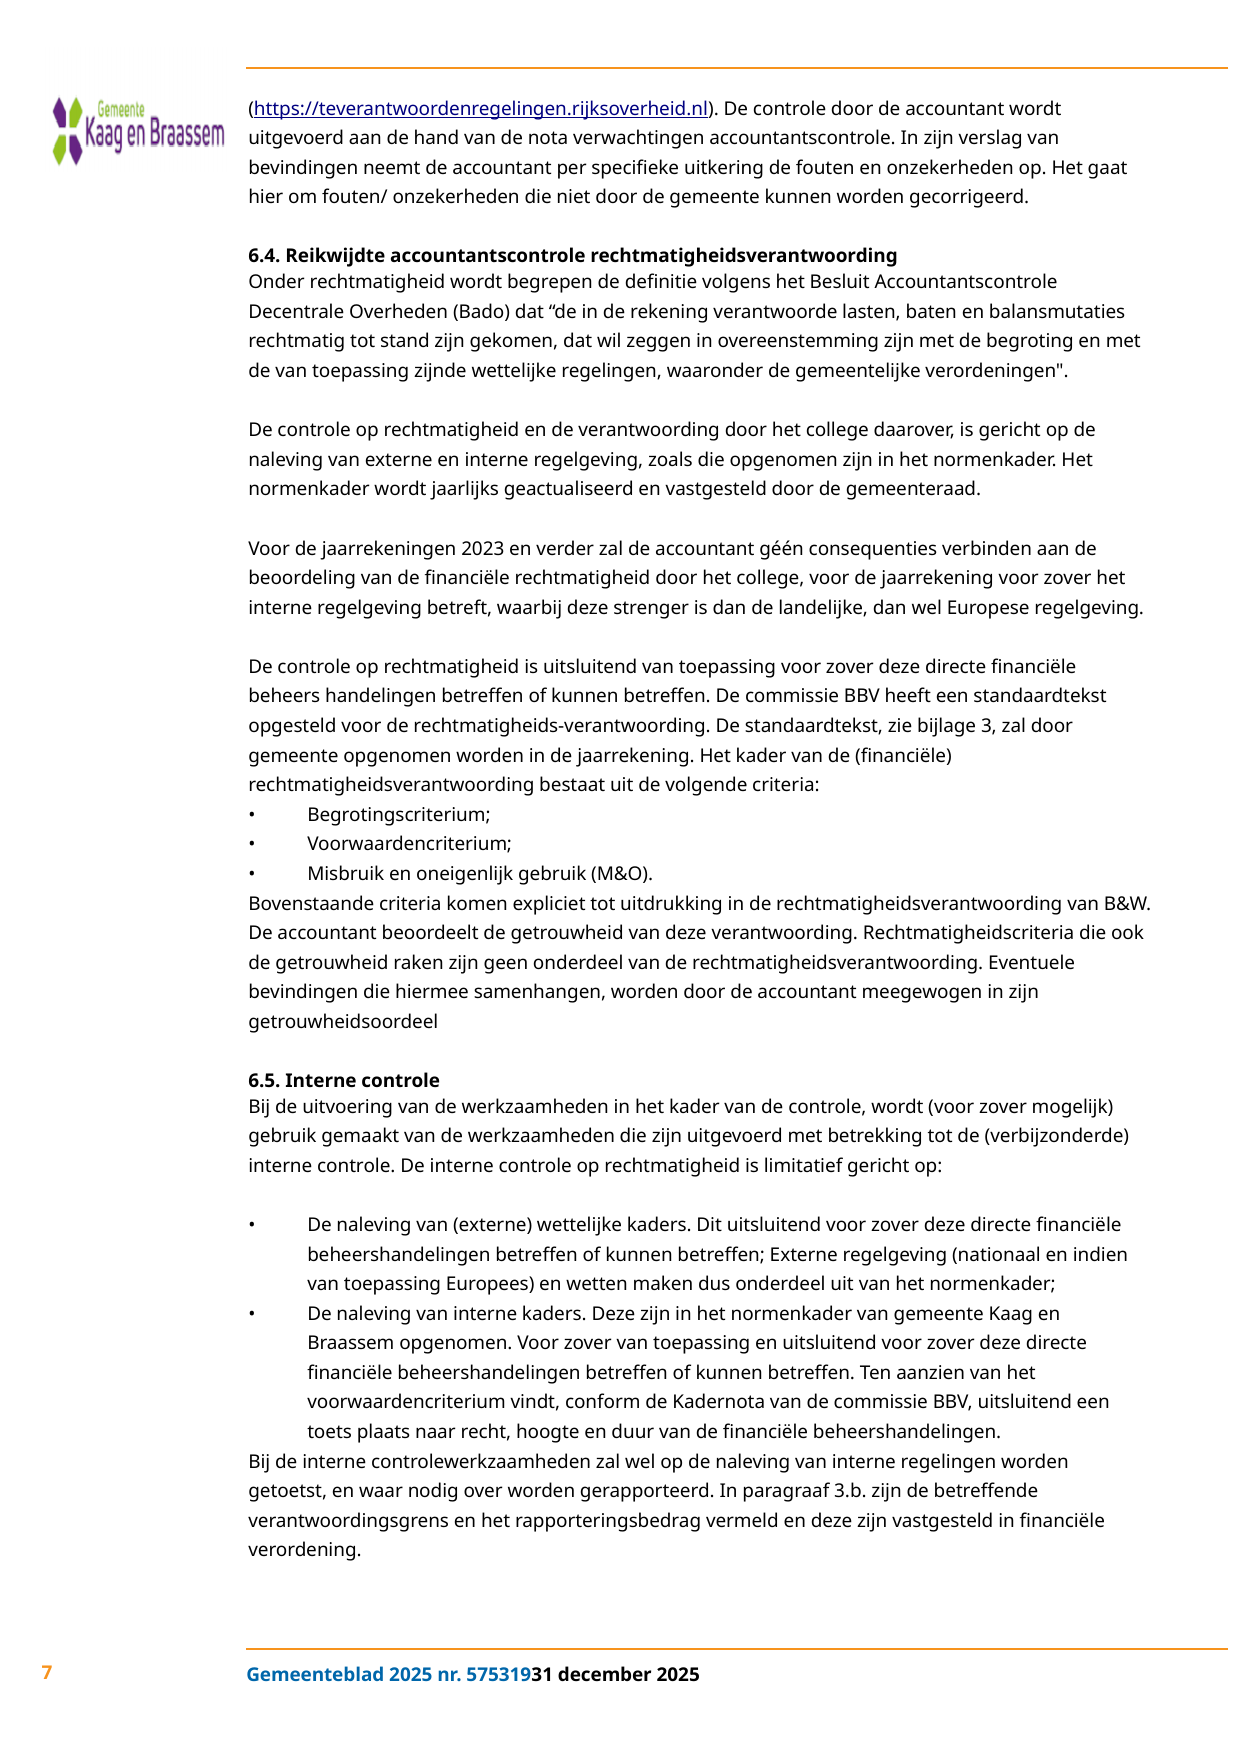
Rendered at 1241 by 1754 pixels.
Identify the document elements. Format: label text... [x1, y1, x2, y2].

list Voorwaardencriterium; [248, 831, 1152, 856]
text (https://teverantwoordenregelingen.rijksoverheid.nl). De controle door de accountant wordt uitgevoerd aan de hand van de nota verwachtingen accountantscontrole. In zijn verslag van bevindingen neemt de accountant per specifieke uitkering de fouten en onzekerheden op. Het gaat hier om fouten/ onzekerheden die niet door de gemeente kunnen worden gecorrigeerd. [248, 95, 1152, 209]
list Misbruik en oneigenlijk gebruik (M&O). [248, 860, 1152, 886]
text De controle op rechtmatigheid is uitsluitend van toepassing voor zover deze directe financiële beheers handelingen betreffen of kunnen betreffen. De commissie BBV heeft een standaardtekst opgesteld voor de rechtmatigheids-verantwoording. De standaardtekst, zie bijlage 3, zal door gemeente opgenomen worden in de jaarrekening. Het kader van de (financiële) rechtmatigheidsverantwoording bestaat uit de volgende criteria: [248, 653, 1152, 797]
text Bovenstaande criteria komen expliciet tot uitdrukking in de rechtmatigheidsverantwoording van B&W. De accountant beoordeelt de getrouwheid van deze verantwoording. Rechtmatigheidscriteria die ook de getrouwheid raken zijn geen onderdeel van de rechtmatigheidsverantwoording. Eventuele bevindingen die hiermee samenhangen, worden door de accountant meegewogen in zijn getrouwheidsoordeel [248, 890, 1152, 1034]
text Bij de uitvoering van de werkzaamheden in het kader van de controle, wordt (voor zover mogelijk) gebruik gemaakt van de werkzaamheden die zijn uitgevoerd met betrekking tot de (verbijzonderde) interne controle. De interne controle op rechtmatigheid is limitatief gericht op: [248, 1093, 1152, 1178]
text 6.5. Interne controle [248, 1067, 1152, 1093]
picture [41, 47, 231, 172]
text Voor de jaarrekeningen 2023 en verder zal de accountant géén consequenties verbinden aan de beoordeling van de financiële rechtmatigheid door het college, voor de jaarrekening voor zover het interne regelgeving betreft, waarbij deze strenger is dan de landelijke, dan wel Europese regelgeving. [248, 535, 1152, 619]
list Begrotingscriterium; [248, 801, 1152, 827]
list De naleving van (externe) wettelijke kaders. Dit uitsluitend voor zover deze directe financiële beheershandelingen betreffen of kunnen betreffen; Externe regelgeving (nationaal en indien van toepassing Europees) en wetten maken dus onderdeel uit van het normenkader; [248, 1211, 1152, 1296]
text Onder rechtmatigheid wordt begrepen de definitie volgens het Besluit Accountantscontrole Decentrale Overheden (Bado) dat “de in de rekening verantwoorde lasten, baten en balansmutaties rechtmatig tot stand zijn gekomen, dat wil zeggen in overeenstemming zijn met de begroting en met de van toepassing zijnde wettelijke regelingen, waaronder de gemeentelijke verordeningen". [248, 268, 1152, 383]
text De controle op rechtmatigheid en de verantwoording door het college daarover, is gericht op de naleving van externe en interne regelgeving, zoals die opgenomen zijn in het normenkader. Het normenkader wordt jaarlijks geactualiseerd en vastgesteld door de gemeenteraad. [248, 416, 1152, 501]
text Bij de interne controlewerkzaamheden zal wel op de naleving van interne regelingen worden getoetst, en waar nodig over worden gerapporteerd. In paragraaf 3.b. zijn de betreffende verantwoordingsgrens en het rapporteringsbedrag vermeld en deze zijn vastgesteld in financiële verordening. [248, 1448, 1152, 1562]
list De naleving van interne kaders. Deze zijn in het normenkader van gemeente Kaag en Braassem opgenomen. Voor zover van toepassing en uitsluitend voor zover deze directe financiële beheershandelingen betreffen of kunnen betreffen. Ten aanzien van het voorwaardencriterium vindt, conform de Kadernota van de commissie BBV, uitsluitend een toets plaats naar recht, hoogte en duur van de financiële beheershandelingen. [248, 1300, 1152, 1444]
text 6.4. Reikwijdte accountantscontrole rechtmatigheidsverantwoording [248, 243, 1152, 268]
